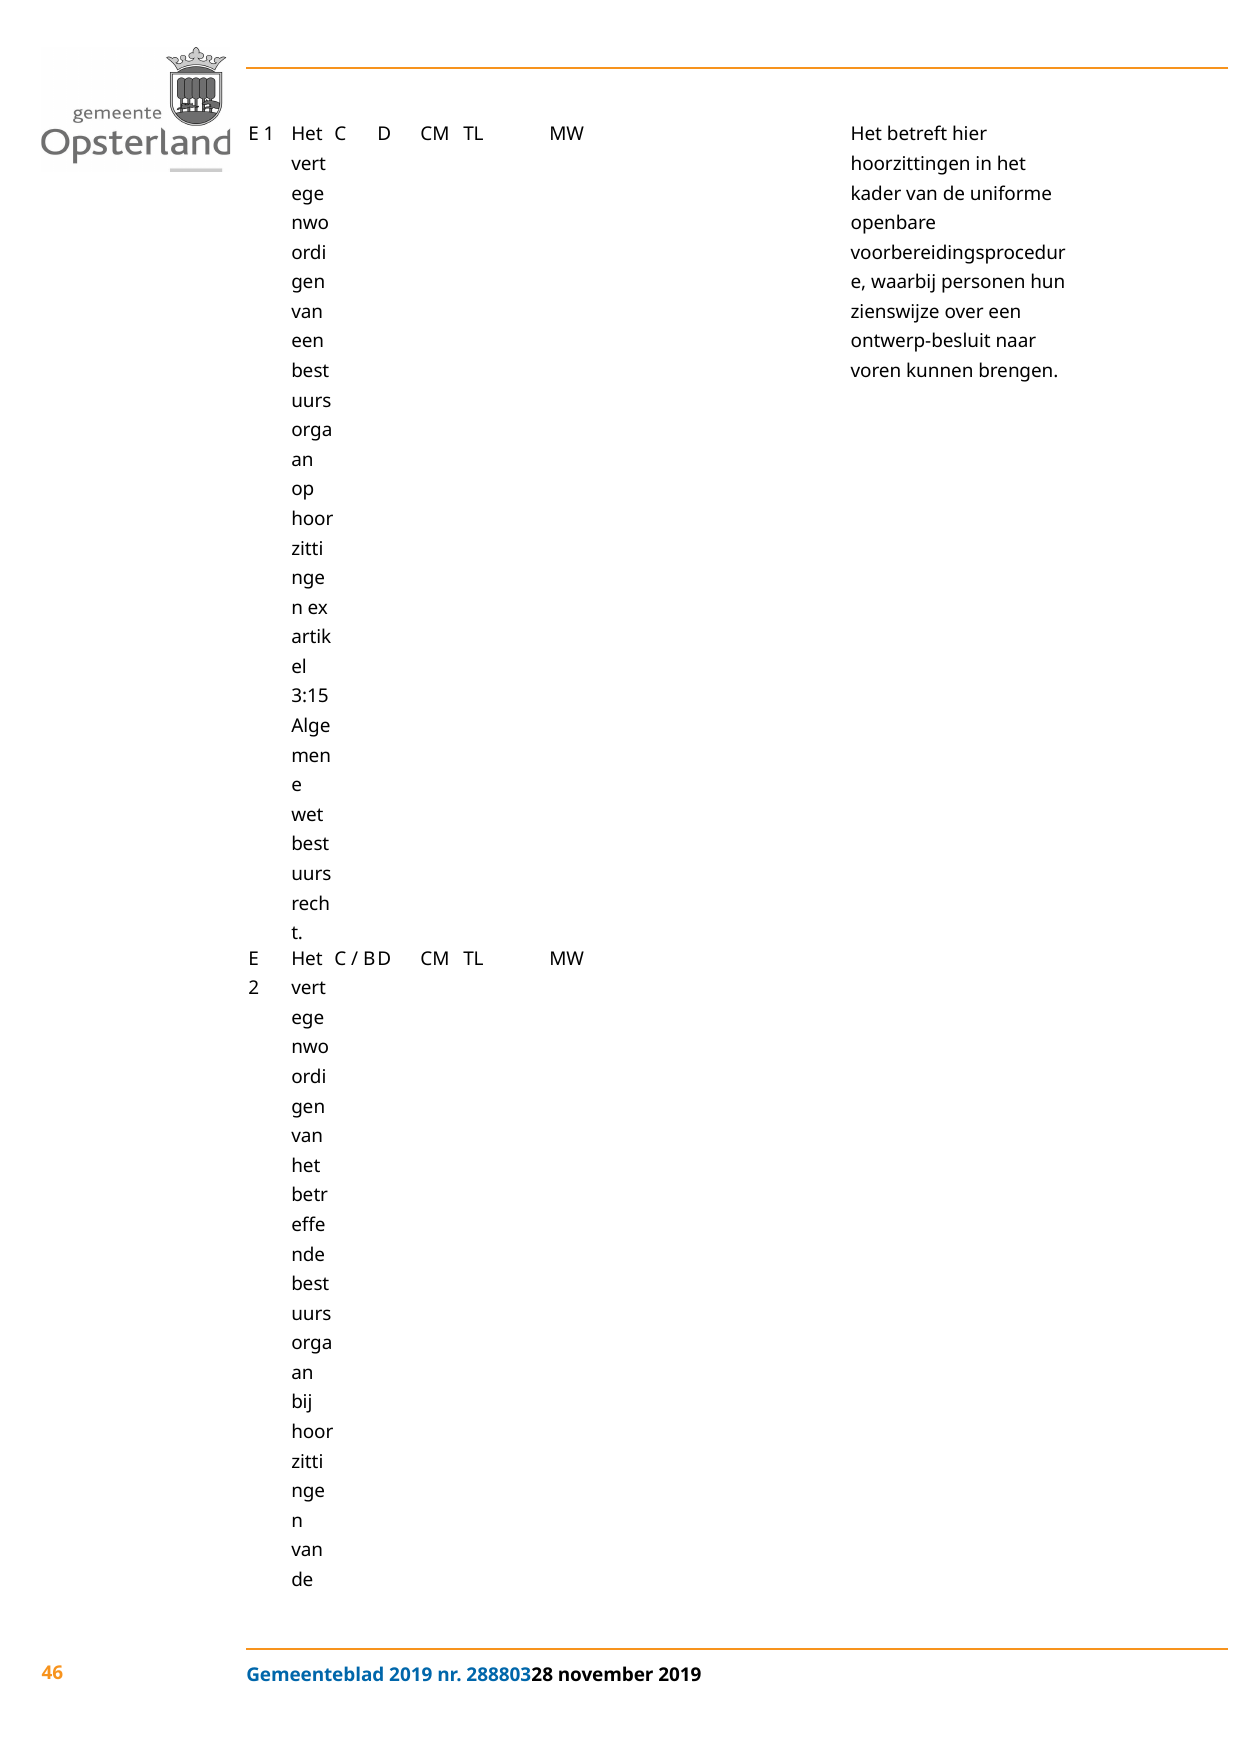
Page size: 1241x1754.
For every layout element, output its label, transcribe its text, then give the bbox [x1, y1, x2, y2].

table_cell MW [549, 945, 635, 1592]
table_cell [420, 95, 463, 121]
table_cell E 1 [248, 121, 291, 945]
table_cell [463, 95, 549, 121]
table_cell MW [549, 121, 635, 945]
table_cell CM [420, 945, 463, 1592]
table_cell C [334, 121, 377, 945]
table_cell [635, 945, 850, 1592]
table_cell [850, 945, 1065, 1592]
picture [41, 47, 231, 172]
table_cell Het vertegenwoordigen van een bestuursorgaan op hoorzittingen ex artikel 3:15 Algemene wet bestuursrecht. [291, 121, 334, 945]
table_cell D [377, 945, 420, 1592]
table_cell [377, 95, 420, 121]
table_cell [635, 95, 850, 121]
table_cell CM [420, 121, 463, 945]
table_cell [1065, 95, 1152, 121]
table_cell [334, 95, 377, 121]
table_cell D [377, 121, 420, 945]
table_cell TL [463, 945, 549, 1592]
table_cell Het vertegenwoordigen van het betreffende bestuursorgaan bij hoorzittingen van de [291, 945, 334, 1592]
table_cell Het betreft hier hoorzittingen in het kader van de uniforme openbare voorbereidingsprocedure, waarbij personen hun zienswijze over een ontwerp-besluit naar voren kunnen brengen. [850, 121, 1065, 945]
table_cell E 2 [248, 945, 291, 1592]
table_cell TL [463, 121, 549, 945]
table_cell [248, 95, 291, 121]
table_cell [291, 95, 334, 121]
table_cell [549, 95, 635, 121]
table_cell [850, 95, 1065, 121]
table_cell C / B [334, 945, 377, 1592]
table_cell [635, 121, 850, 945]
